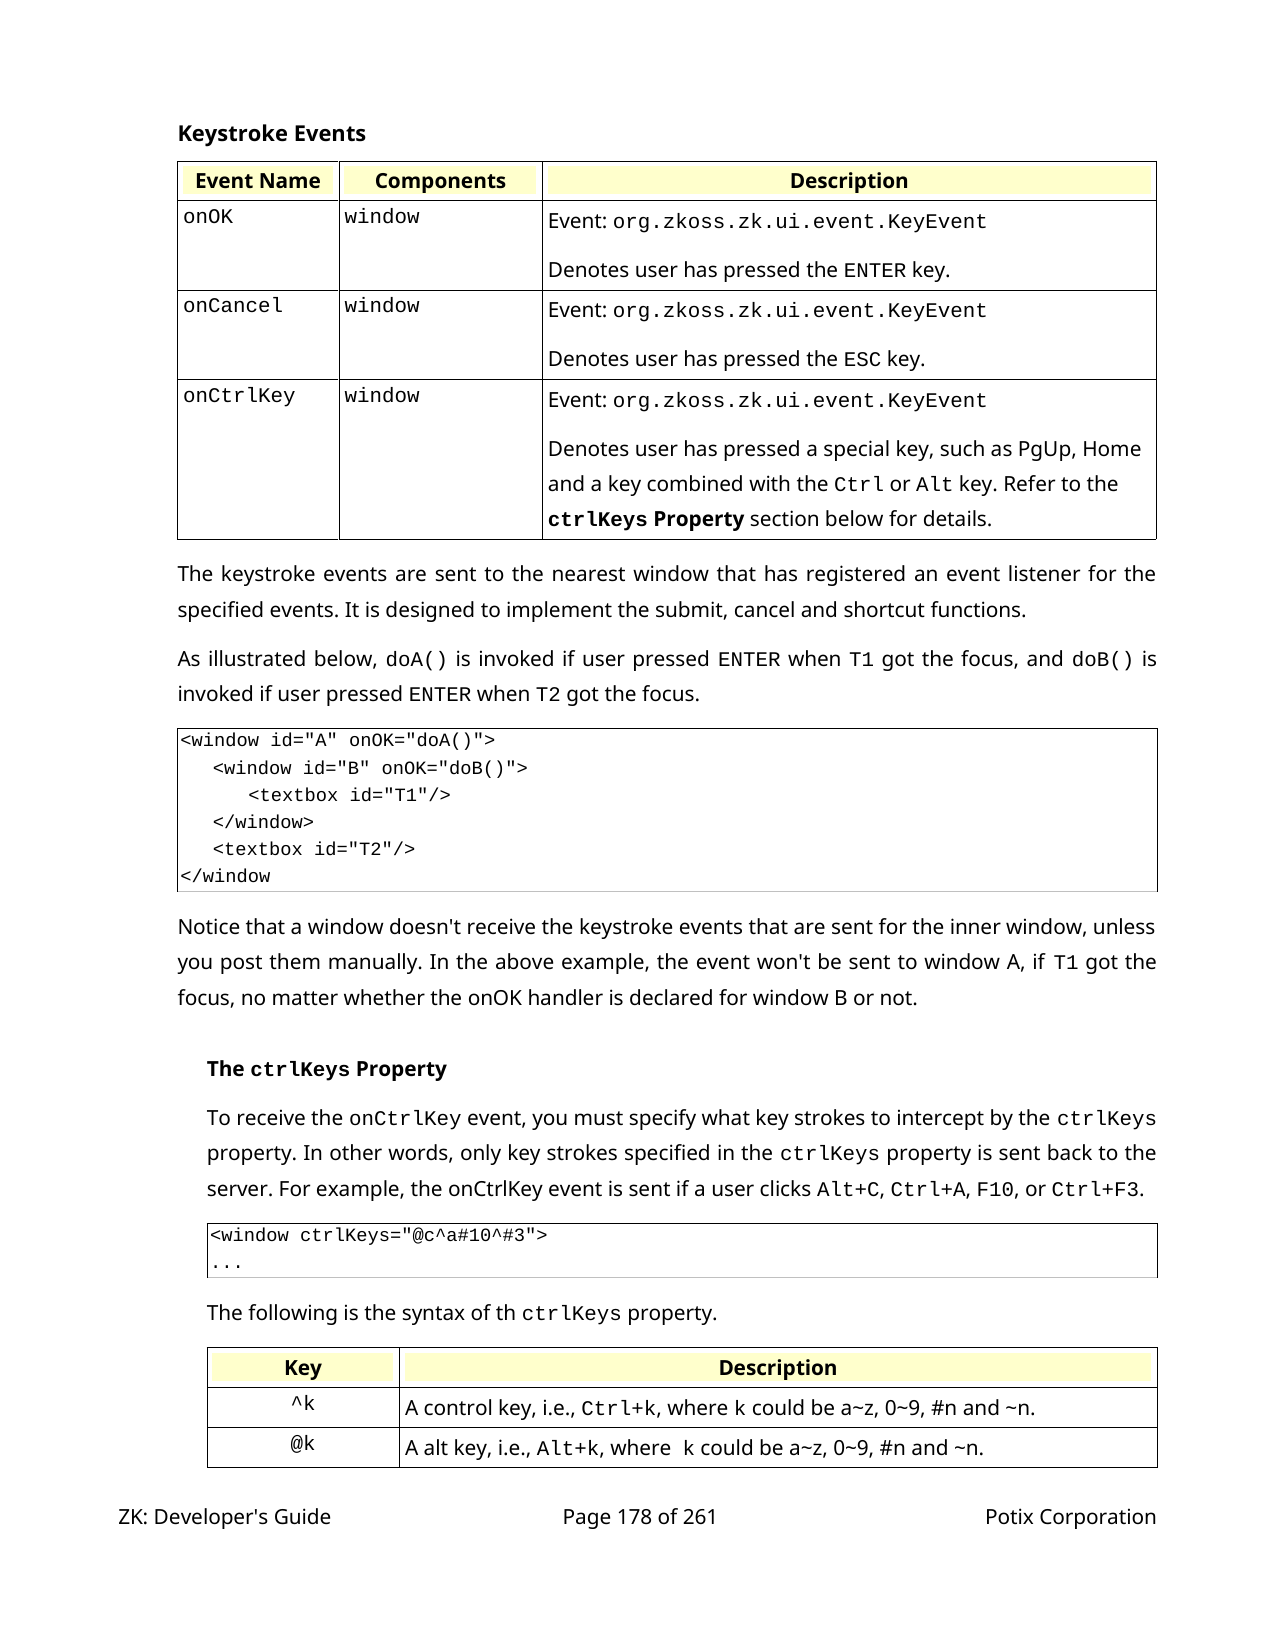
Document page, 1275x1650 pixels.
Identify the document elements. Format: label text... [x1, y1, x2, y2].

text To receive the onCtrlKey event, you must specify what key strokes to intercept by the ctrlKeys property. In other words, only key strokes specified in the ctrlKeys property is sent back to the server. For example, the onCtrlKey event is sent if a user clicks Alt+C, Ctrl+A, F10, or Ctrl+F3. [207, 1103, 1157, 1202]
text Notice that a window doesn't receive the keystroke events that are sent for the inner window, unless you post them manually. In the above example, the event won't be sent to window A, if T1 got the focus, no matter whether the onOK handler is declared for window B or not. [177, 912, 1157, 1011]
table_cell A control key, i.e., Ctrl+k, where k could be a~z, 0~9, #n and ~n. [400, 1388, 1157, 1427]
table_cell Event: org.zkoss.zk.ui.event.KeyEvent Denotes user has pressed a special key, such as PgUp, Home and a key combined with the Ctrl or Alt key. Refer to the ctrlKeys Property section below for details. [543, 380, 1156, 539]
table_cell onCtrlKey [178, 380, 338, 539]
text <window ctrlKeys="@c^a#10^#3"> [208, 1224, 1157, 1247]
table_header Description [400, 1348, 1157, 1387]
table_cell A alt key, i.e., Alt+k, where k could be a~z, 0~9, #n and ~n. [400, 1428, 1157, 1467]
table_header Description [543, 162, 1156, 200]
text The keystroke events are sent to the nearest window that has registered an event listener for the specified events. It is designed to implement the submit, cancel and shortcut functions. [177, 559, 1157, 623]
table_cell @k [208, 1428, 399, 1467]
text As illustrated below, doA() is invoked if user pressed ENTER when T1 got the focus, and doB() is invoked if user pressed ENTER when T2 got the focus. [177, 644, 1157, 708]
table_cell window [340, 201, 542, 290]
text ... [208, 1250, 1157, 1277]
subtitle The ctrlKeys Property [207, 1054, 1157, 1082]
text The following is the syntax of th ctrlKeys property. [207, 1298, 1157, 1327]
text <textbox id="T2"/> [178, 837, 1157, 861]
text </window> [178, 810, 1157, 834]
table_cell window [340, 291, 542, 379]
table_cell ^k [208, 1388, 399, 1427]
text <window id="B" onOK="doB()"> [178, 756, 1157, 780]
table_cell onOK [178, 201, 338, 290]
table_header Components [340, 162, 542, 200]
subtitle Keystroke Events [177, 118, 1157, 148]
text <textbox id="T1"/> [178, 783, 1157, 807]
text </window [178, 864, 1157, 891]
table_cell Event: org.zkoss.zk.ui.event.KeyEvent Denotes user has pressed the ENTER key. [543, 201, 1156, 290]
table_cell window [340, 380, 542, 539]
table_cell Event: org.zkoss.zk.ui.event.KeyEvent Denotes user has pressed the ESC key. [543, 291, 1156, 379]
text <window id="A" onOK="doA()"> [178, 729, 1157, 753]
table_header Event Name [178, 162, 338, 200]
table_header Key [208, 1348, 399, 1387]
table_cell onCancel [178, 291, 338, 379]
